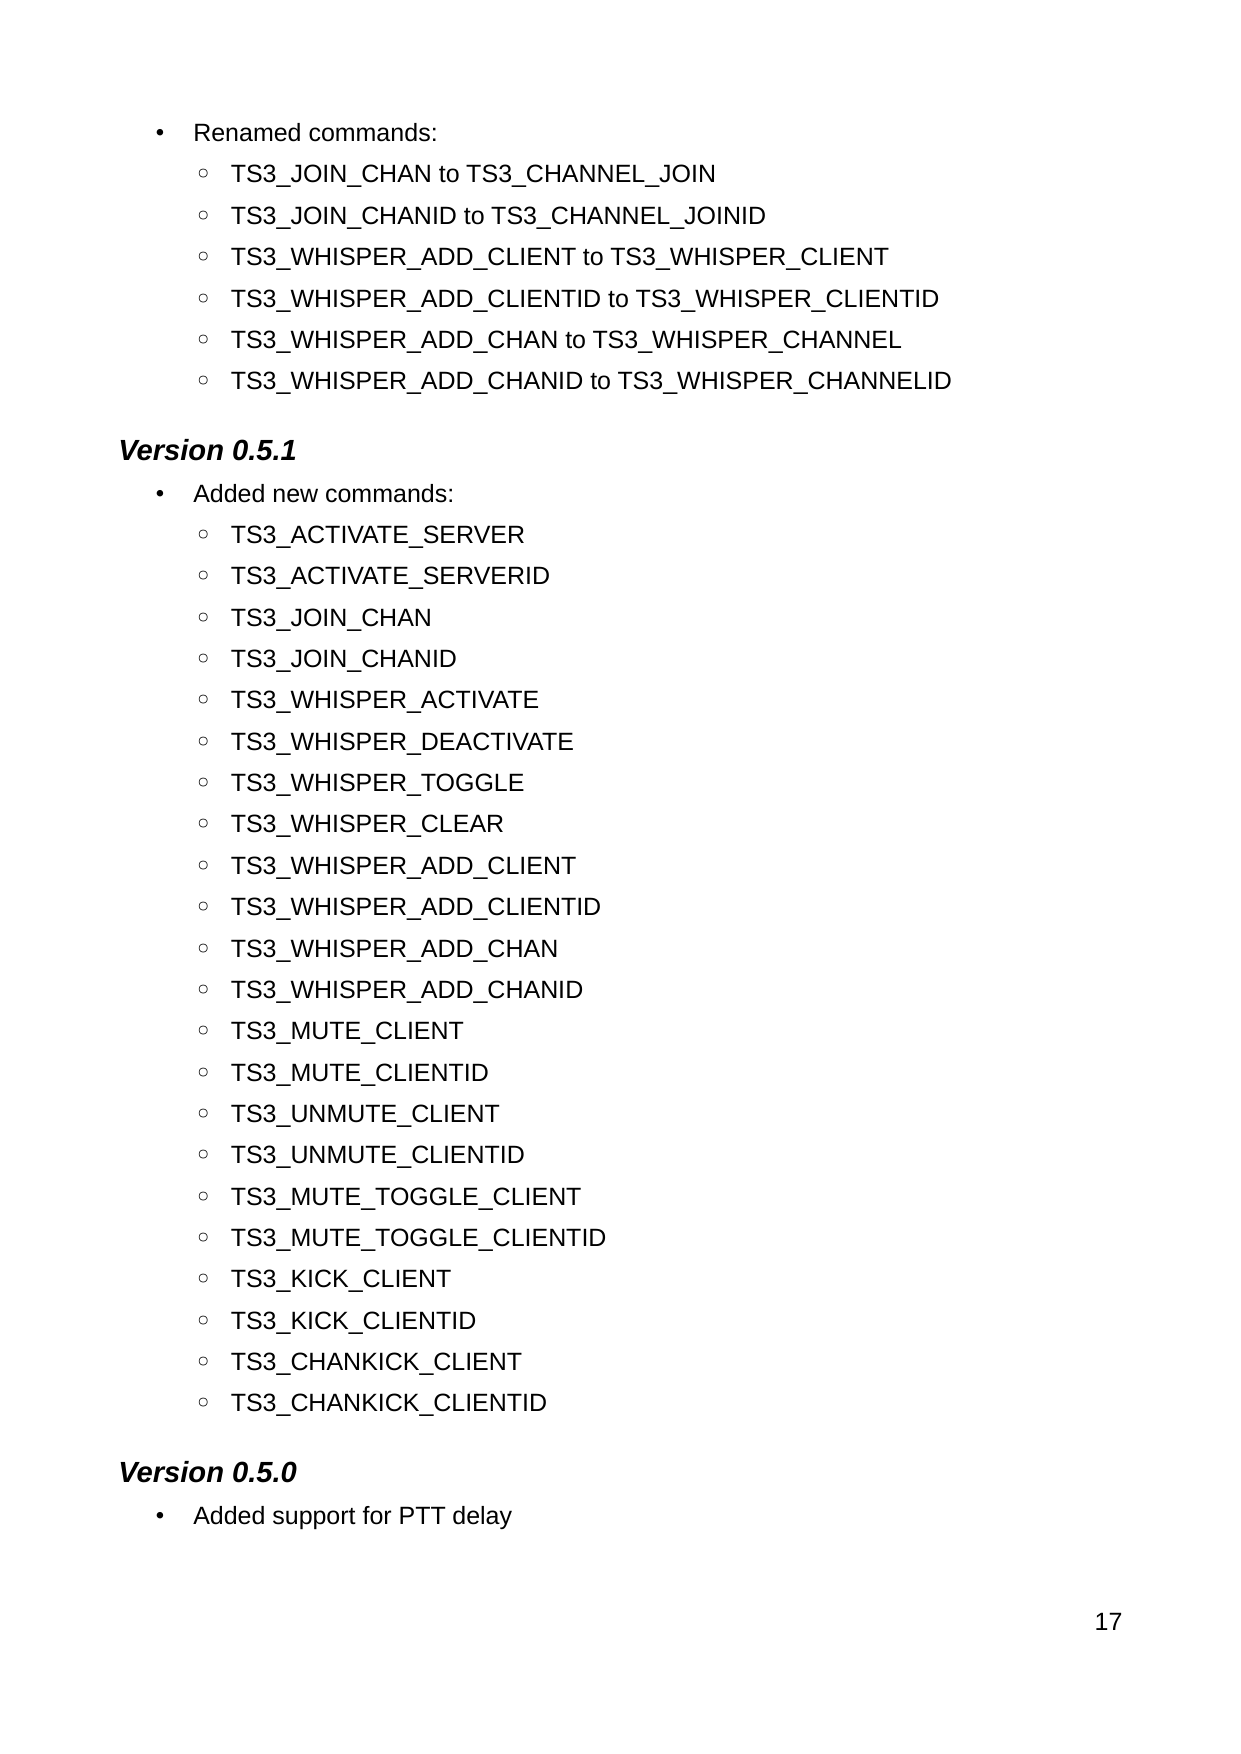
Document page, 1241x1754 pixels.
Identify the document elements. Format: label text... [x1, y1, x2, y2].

list TS3_MUTE_CLIENTID [193, 1058, 1122, 1086]
list TS3_WHISPER_ADD_CHAN to TS3_WHISPER_CHANNEL [193, 325, 1122, 354]
subtitle Version 0.5.0 [118, 1455, 1122, 1488]
list TS3_WHISPER_ADD_CHAN [193, 933, 1122, 962]
list Renamed commands: [156, 118, 1122, 147]
list TS3_WHISPER_ADD_CHANID to TS3_WHISPER_CHANNELID [193, 366, 1122, 395]
list TS3_WHISPER_ADD_CLIENTID [193, 892, 1122, 921]
list TS3_WHISPER_DEACTIVATE [193, 727, 1122, 756]
list Added support for PTT delay [156, 1501, 1122, 1530]
list TS3_MUTE_CLIENT [193, 1016, 1122, 1045]
list TS3_WHISPER_CLEAR [193, 809, 1122, 838]
list TS3_UNMUTE_CLIENT [193, 1099, 1122, 1128]
list TS3_UNMUTE_CLIENTID [193, 1140, 1122, 1169]
list TS3_JOIN_CHANID [193, 644, 1122, 673]
list TS3_CHANKICK_CLIENTID [193, 1388, 1122, 1417]
subtitle Version 0.5.1 [118, 433, 1122, 466]
list TS3_WHISPER_ADD_CLIENTID to TS3_WHISPER_CLIENTID [193, 283, 1122, 312]
list Added new commands: [156, 479, 1122, 507]
list TS3_WHISPER_ACTIVATE [193, 685, 1122, 714]
list TS3_WHISPER_ADD_CLIENT to TS3_WHISPER_CLIENT [193, 242, 1122, 271]
list TS3_WHISPER_ADD_CHANID [193, 975, 1122, 1004]
list TS3_JOIN_CHAN [193, 603, 1122, 632]
list TS3_KICK_CLIENT [193, 1264, 1122, 1293]
list TS3_WHISPER_TOGGLE [193, 768, 1122, 797]
list TS3_CHANKICK_CLIENT [193, 1347, 1122, 1376]
list TS3_MUTE_TOGGLE_CLIENTID [193, 1223, 1122, 1252]
list TS3_JOIN_CHANID to TS3_CHANNEL_JOINID [193, 201, 1122, 230]
list TS3_ACTIVATE_SERVERID [193, 561, 1122, 590]
list TS3_KICK_CLIENTID [193, 1306, 1122, 1334]
list TS3_WHISPER_ADD_CLIENT [193, 851, 1122, 880]
list TS3_MUTE_TOGGLE_CLIENT [193, 1182, 1122, 1211]
list TS3_ACTIVATE_SERVER [193, 520, 1122, 549]
list TS3_JOIN_CHAN to TS3_CHANNEL_JOIN [193, 159, 1122, 188]
